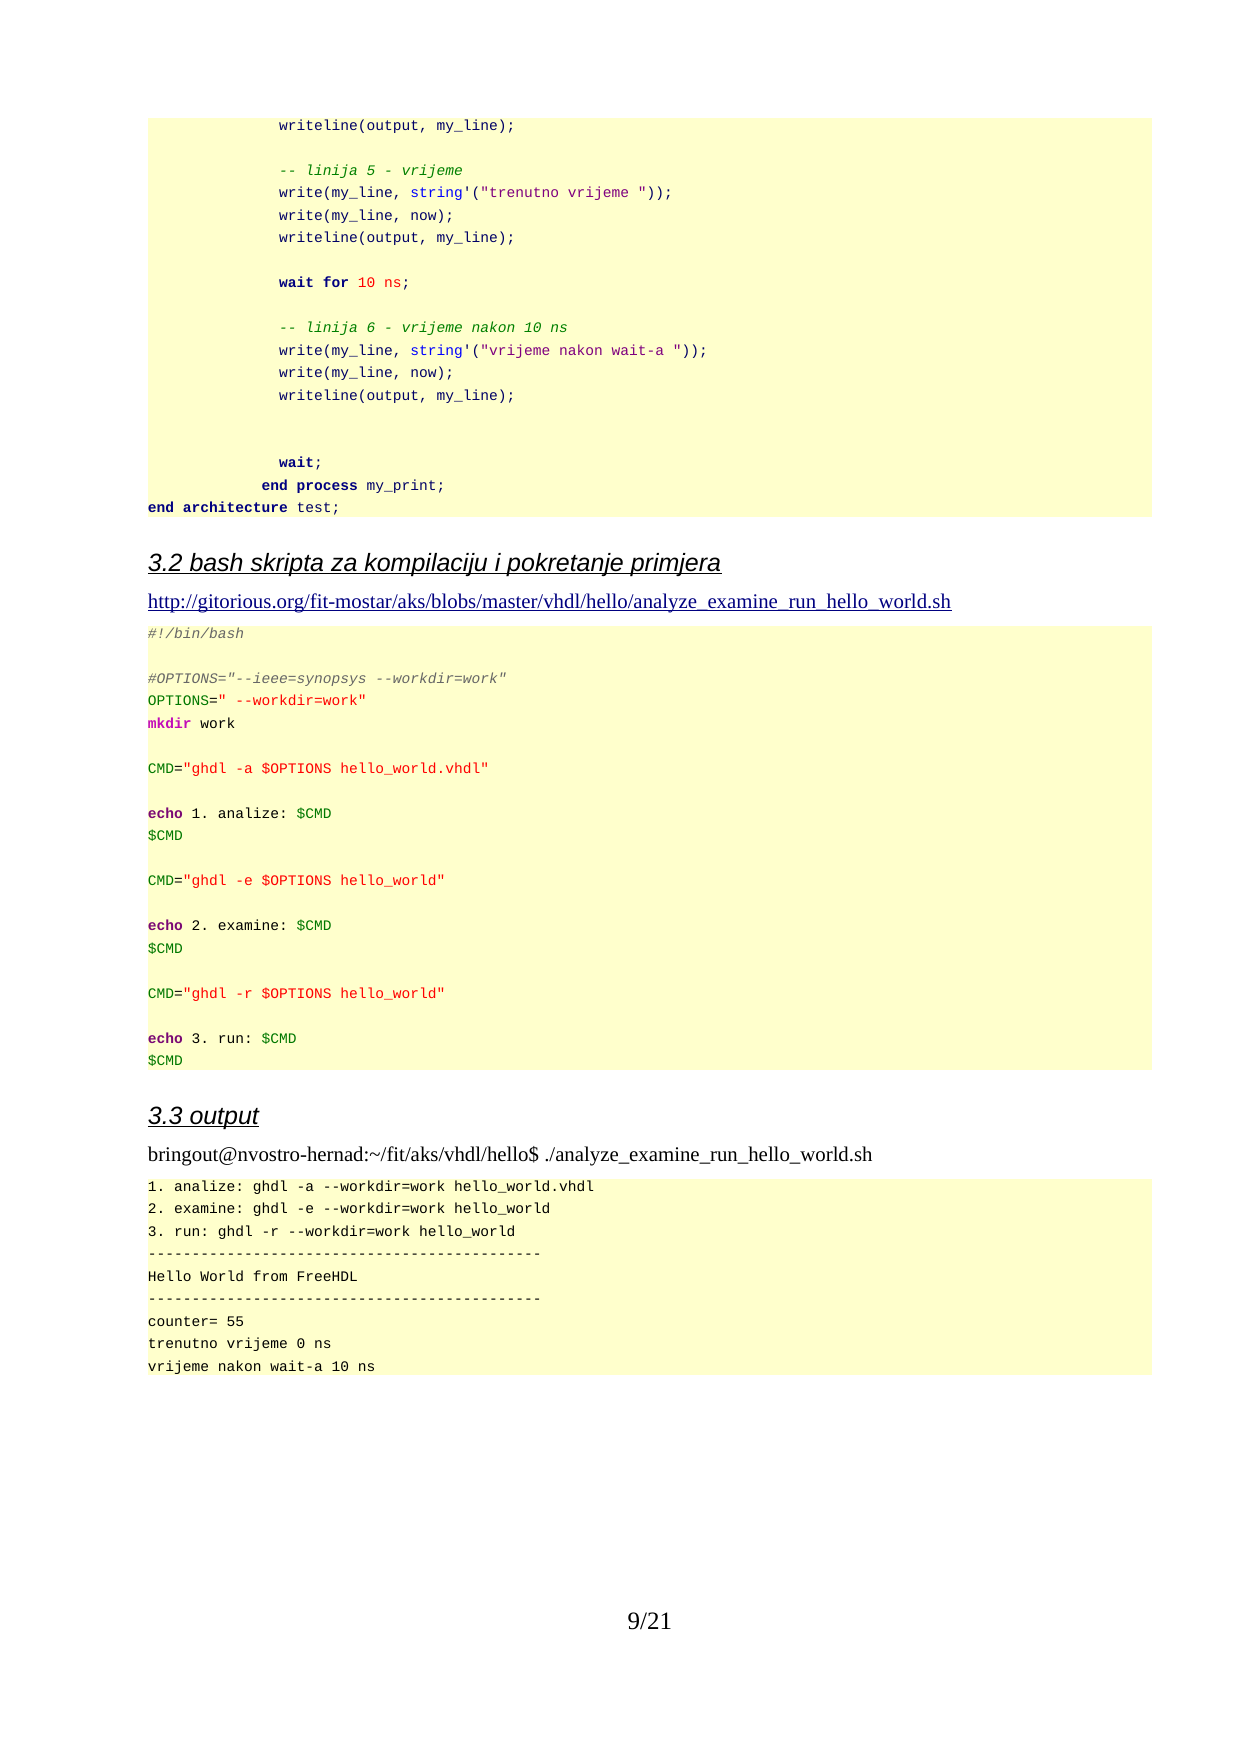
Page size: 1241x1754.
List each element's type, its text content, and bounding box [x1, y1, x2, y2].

text write(my_line, now); [148, 208, 1152, 225]
text end architecture test; [148, 501, 1152, 517]
text http://gitorious.org/fit-mostar/aks/blobs/master/vhdl/hello/analyze_examine_run_hello_world.sh [148, 589, 1152, 613]
text Hello World from FreeHDL [148, 1269, 1152, 1285]
text $CMD [148, 941, 1152, 957]
text CMD="ghdl -a $OPTIONS hello_world.vhdl" [148, 761, 1152, 777]
text writeline(output, my_line); [148, 388, 1152, 405]
text -- linija 5 - vrijeme [148, 163, 1152, 180]
text bringout@nvostro-hernad:~/fit/aks/vhdl/hello$ ./analyze_examine_run_hello_world.sh [148, 1142, 1152, 1166]
text 1. analize: ghdl -a --workdir=work hello_world.vhdl [148, 1179, 1152, 1195]
text write(my_line, now); [148, 366, 1152, 382]
text mkdir work [148, 716, 1152, 732]
text $CMD [148, 1053, 1152, 1070]
text 3. run: ghdl -r --workdir=work hello_world [148, 1224, 1152, 1240]
text CMD="ghdl -e $OPTIONS hello_world" [148, 873, 1152, 890]
text write(my_line, string'("trenutno vrijeme ")); [148, 186, 1152, 202]
text writeline(output, my_line); [148, 118, 1152, 135]
subtitle 3.2 bash skripta za kompilaciju i pokretanje primjera [148, 548, 1152, 577]
text OPTIONS=" --workdir=work" [148, 693, 1152, 710]
text -- linija 6 - vrijeme nakon 10 ns [148, 321, 1152, 337]
text writeline(output, my_line); [148, 231, 1152, 247]
text --------------------------------------------- [148, 1246, 1152, 1263]
text end process my_print; [148, 478, 1152, 495]
text $CMD [148, 828, 1152, 845]
text wait; [148, 456, 1152, 472]
subtitle 3.3 output [148, 1101, 1152, 1130]
text CMD="ghdl -r $OPTIONS hello_world" [148, 986, 1152, 1002]
text echo 1. analize: $CMD [148, 806, 1152, 822]
text write(my_line, string'("vrijeme nakon wait-a ")); [148, 343, 1152, 360]
text echo 3. run: $CMD [148, 1031, 1152, 1047]
text #OPTIONS="--ieee=synopsys --workdir=work" [148, 671, 1152, 687]
text echo 2. examine: $CMD [148, 918, 1152, 935]
text wait for 10 ns; [148, 276, 1152, 292]
text vrijeme nakon wait-a 10 ns [148, 1359, 1152, 1375]
text trenutno vrijeme 0 ns [148, 1336, 1152, 1353]
text #!/bin/bash [148, 626, 1152, 642]
text 2. examine: ghdl -e --workdir=work hello_world [148, 1201, 1152, 1218]
text --------------------------------------------- [148, 1291, 1152, 1308]
text counter= 55 [148, 1314, 1152, 1330]
